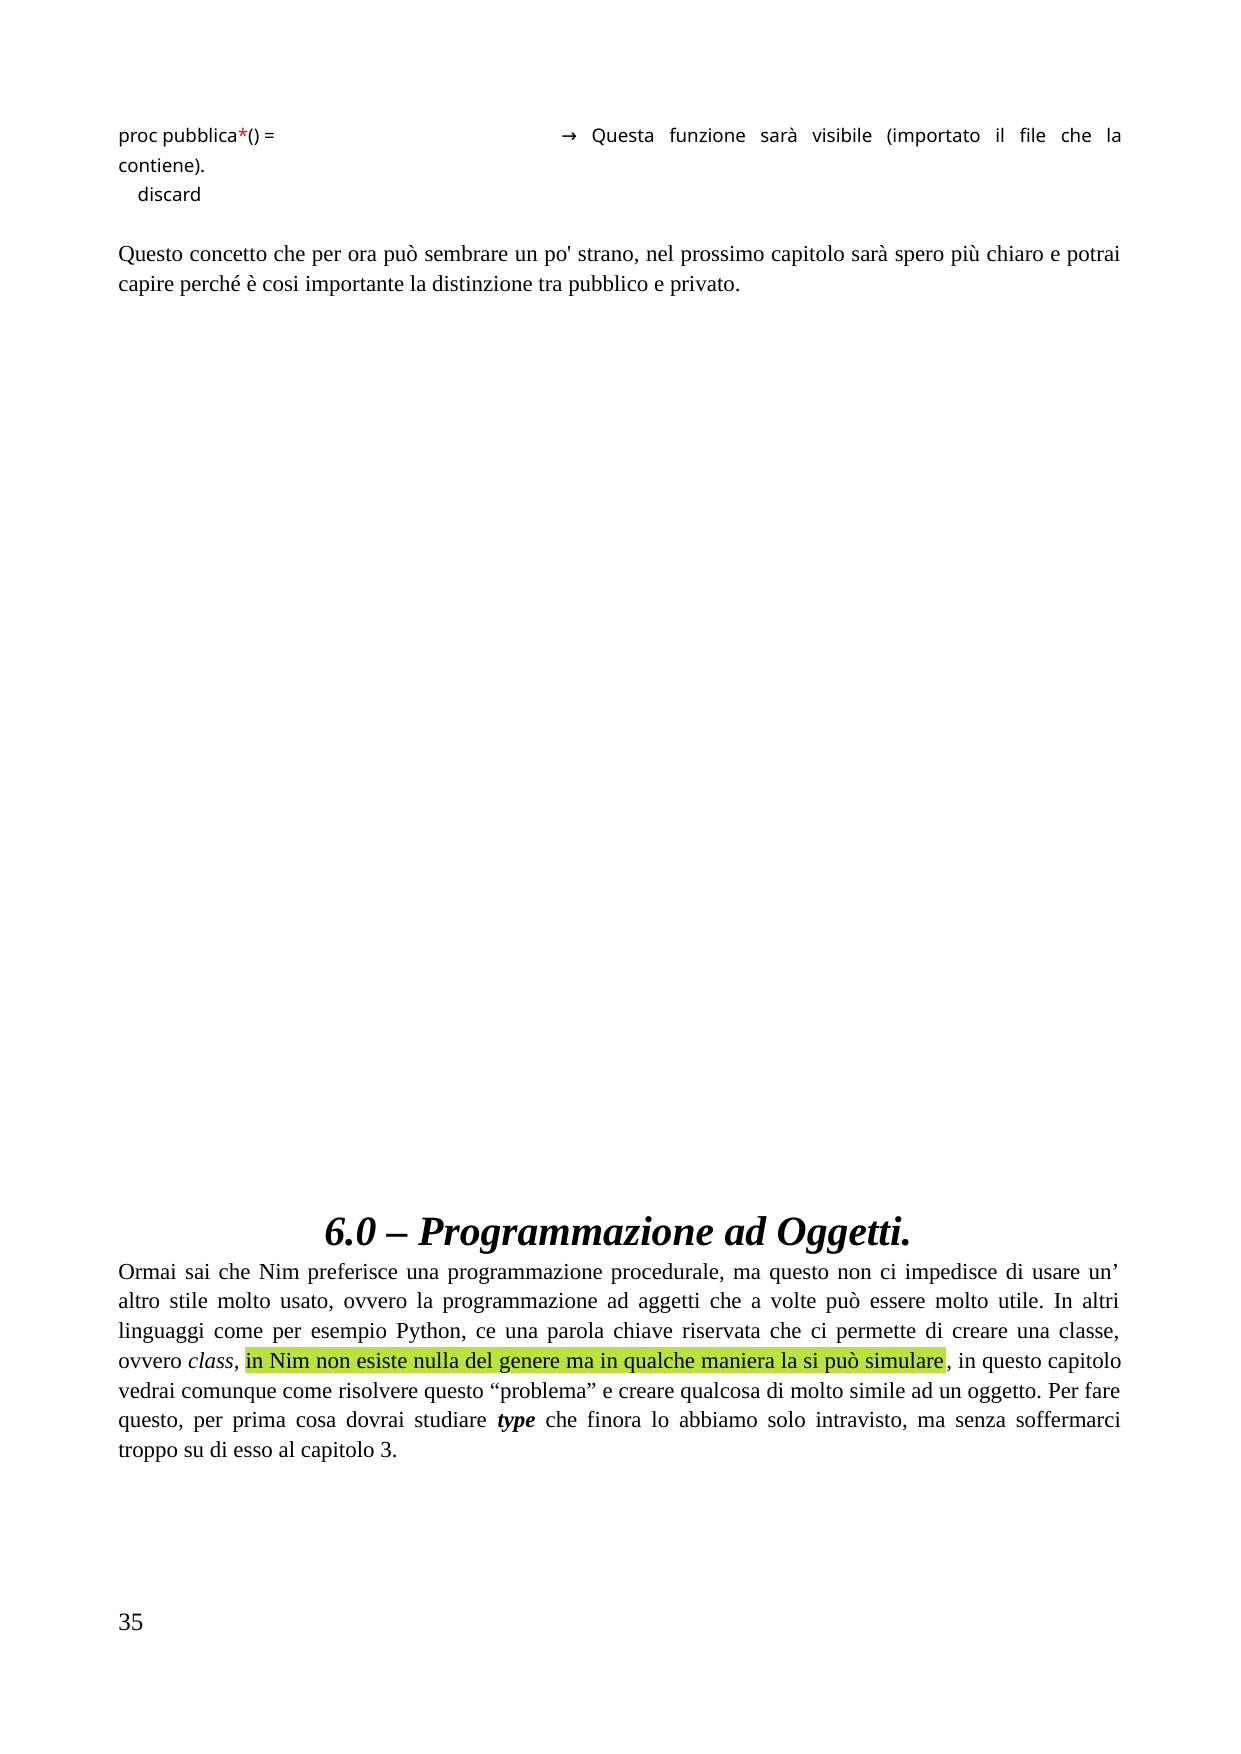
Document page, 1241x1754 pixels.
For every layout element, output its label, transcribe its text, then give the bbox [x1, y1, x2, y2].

text 6.0 – Programmazione ad Oggetti. [118, 1207, 1122, 1254]
text proc pubblica*() = → Questa funzione sarà visibile (importato il file che la contiene). [118, 118, 1122, 177]
text discard [118, 177, 1122, 207]
text Questo concetto che per ora può sembrare un po' strano, nel prossimo capitolo sarà spero più chiaro e potrai capire perché è cosi importante la distinzione tra pubblico e privato. [118, 237, 1122, 296]
text Ormai sai che Nim preferisce una programmazione procedurale, ma questo non ci impedisce di usare un’ altro stile molto usato, ovvero la programmazione ad aggetti che a volte può essere molto utile. In altri linguaggi come per esempio Python, ce una parola chiave riservata che ci permette di creare una classe, ovvero class, in Nim non esiste nulla del genere ma in qualche maniera la si può simulare, in questo capitolo vedrai comunque come risolvere questo “problema” e creare qualcosa di molto simile ad un oggetto. Per fare questo, per prima cosa dovrai studiare type che finora lo abbiamo solo intravisto, ma senza soffermarci troppo su di esso al capitolo 3. [118, 1254, 1122, 1462]
